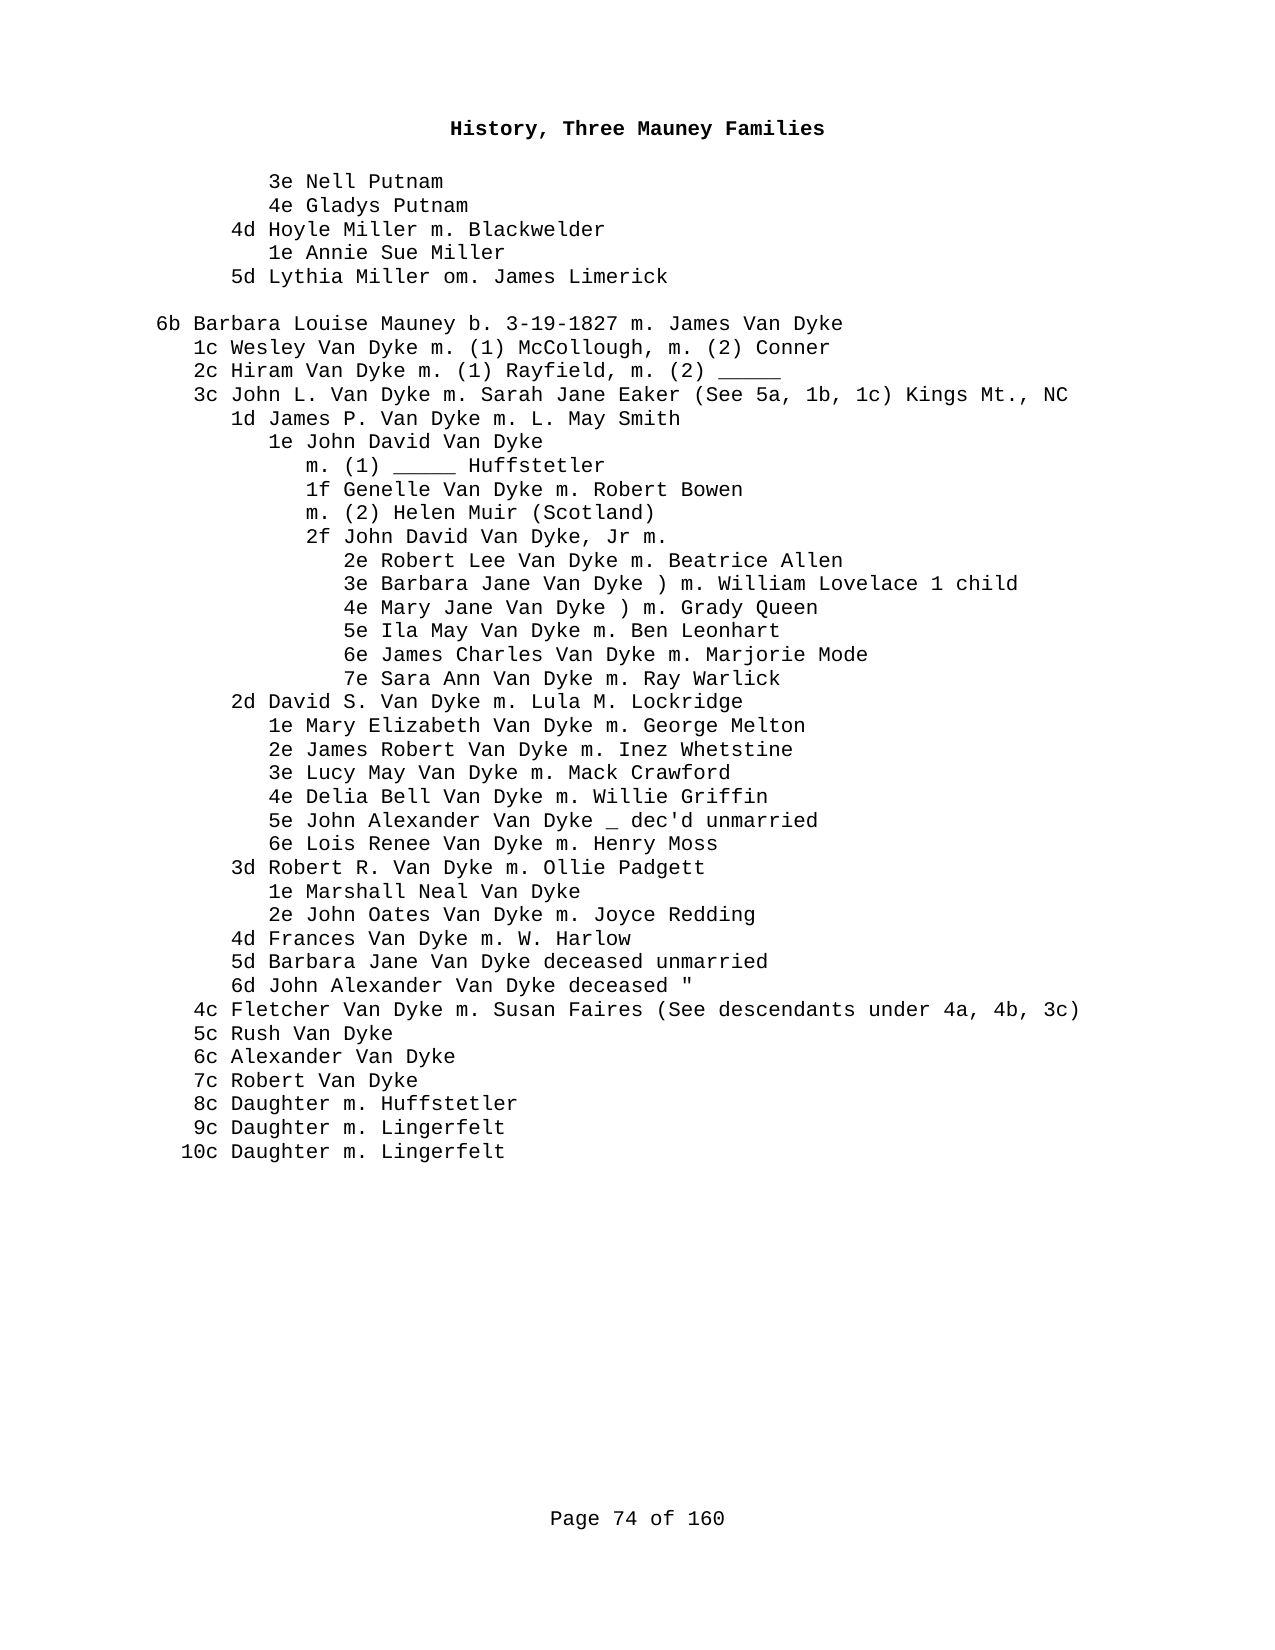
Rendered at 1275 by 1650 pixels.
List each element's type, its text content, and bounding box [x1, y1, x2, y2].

text 1e Annie Sue Miller [118, 242, 1157, 266]
text 4e Delia Bell Van Dyke m. Willie Griffin [118, 786, 1157, 810]
text 5e John Alexander Van Dyke _ dec'd unmarried [118, 810, 1157, 833]
text 10c Daughter m. Lingerfelt [118, 1141, 1157, 1164]
text 6b Barbara Louise Mauney b. 3-19-1827 m. James Van Dyke [118, 313, 1157, 337]
text 4e Gladys Putnam [118, 195, 1157, 218]
text 1e Mary Elizabeth Van Dyke m. George Melton [118, 715, 1157, 739]
text 4c Fletcher Van Dyke m. Susan Faires (See descendants under 4a, 4b, 3c) [118, 999, 1157, 1022]
text 5c Rush Van Dyke [118, 1022, 1157, 1046]
text 9c Daughter m. Lingerfelt [118, 1117, 1157, 1141]
text 3e Nell Putnam [118, 171, 1157, 195]
text 1f Genelle Van Dyke m. Robert Bowen [118, 479, 1157, 502]
text 5d Lythia Miller om. James Limerick [118, 266, 1157, 289]
text 6e Lois Renee Van Dyke m. Henry Moss [118, 833, 1157, 857]
text 2c Hiram Van Dyke m. (1) Rayfield, m. (2) _____ [118, 360, 1157, 384]
text 4d Hoyle Miller m. Blackwelder [118, 218, 1157, 242]
text 5d Barbara Jane Van Dyke deceased unmarried [118, 952, 1157, 975]
text 3e Barbara Jane Van Dyke ) m. William Lovelace 1 child [118, 573, 1157, 597]
text 3d Robert R. Van Dyke m. Ollie Padgett [118, 857, 1157, 881]
text 4e Mary Jane Van Dyke ) m. Grady Queen [118, 597, 1157, 621]
text 1c Wesley Van Dyke m. (1) McCollough, m. (2) Conner [118, 337, 1157, 360]
text 2e John Oates Van Dyke m. Joyce Redding [118, 904, 1157, 928]
text 6c Alexander Van Dyke [118, 1046, 1157, 1070]
text m. (1) _____ Huffstetler [118, 455, 1157, 479]
text 5e Ila May Van Dyke m. Ben Leonhart [118, 621, 1157, 644]
text m. (2) Helen Muir (Scotland) [118, 502, 1157, 526]
text 4d Frances Van Dyke m. W. Harlow [118, 928, 1157, 952]
text 3c John L. Van Dyke m. Sarah Jane Eaker (See 5a, 1b, 1c) Kings Mt., NC [118, 384, 1157, 408]
text 7c Robert Van Dyke [118, 1070, 1157, 1093]
text 2e Robert Lee Van Dyke m. Beatrice Allen [118, 549, 1157, 573]
text 6d John Alexander Van Dyke deceased " [118, 975, 1157, 999]
text 7e Sara Ann Van Dyke m. Ray Warlick [118, 668, 1157, 691]
text 2e James Robert Van Dyke m. Inez Whetstine [118, 739, 1157, 762]
text 6e James Charles Van Dyke m. Marjorie Mode [118, 644, 1157, 668]
text 1e Marshall Neal Van Dyke [118, 881, 1157, 904]
text 3e Lucy May Van Dyke m. Mack Crawford [118, 762, 1157, 786]
text 1d James P. Van Dyke m. L. May Smith [118, 408, 1157, 431]
text 1e John David Van Dyke [118, 431, 1157, 455]
text 2f John David Van Dyke, Jr m. [118, 526, 1157, 549]
text 2d David S. Van Dyke m. Lula M. Lockridge [118, 691, 1157, 715]
text 8c Daughter m. Huffstetler [118, 1093, 1157, 1117]
